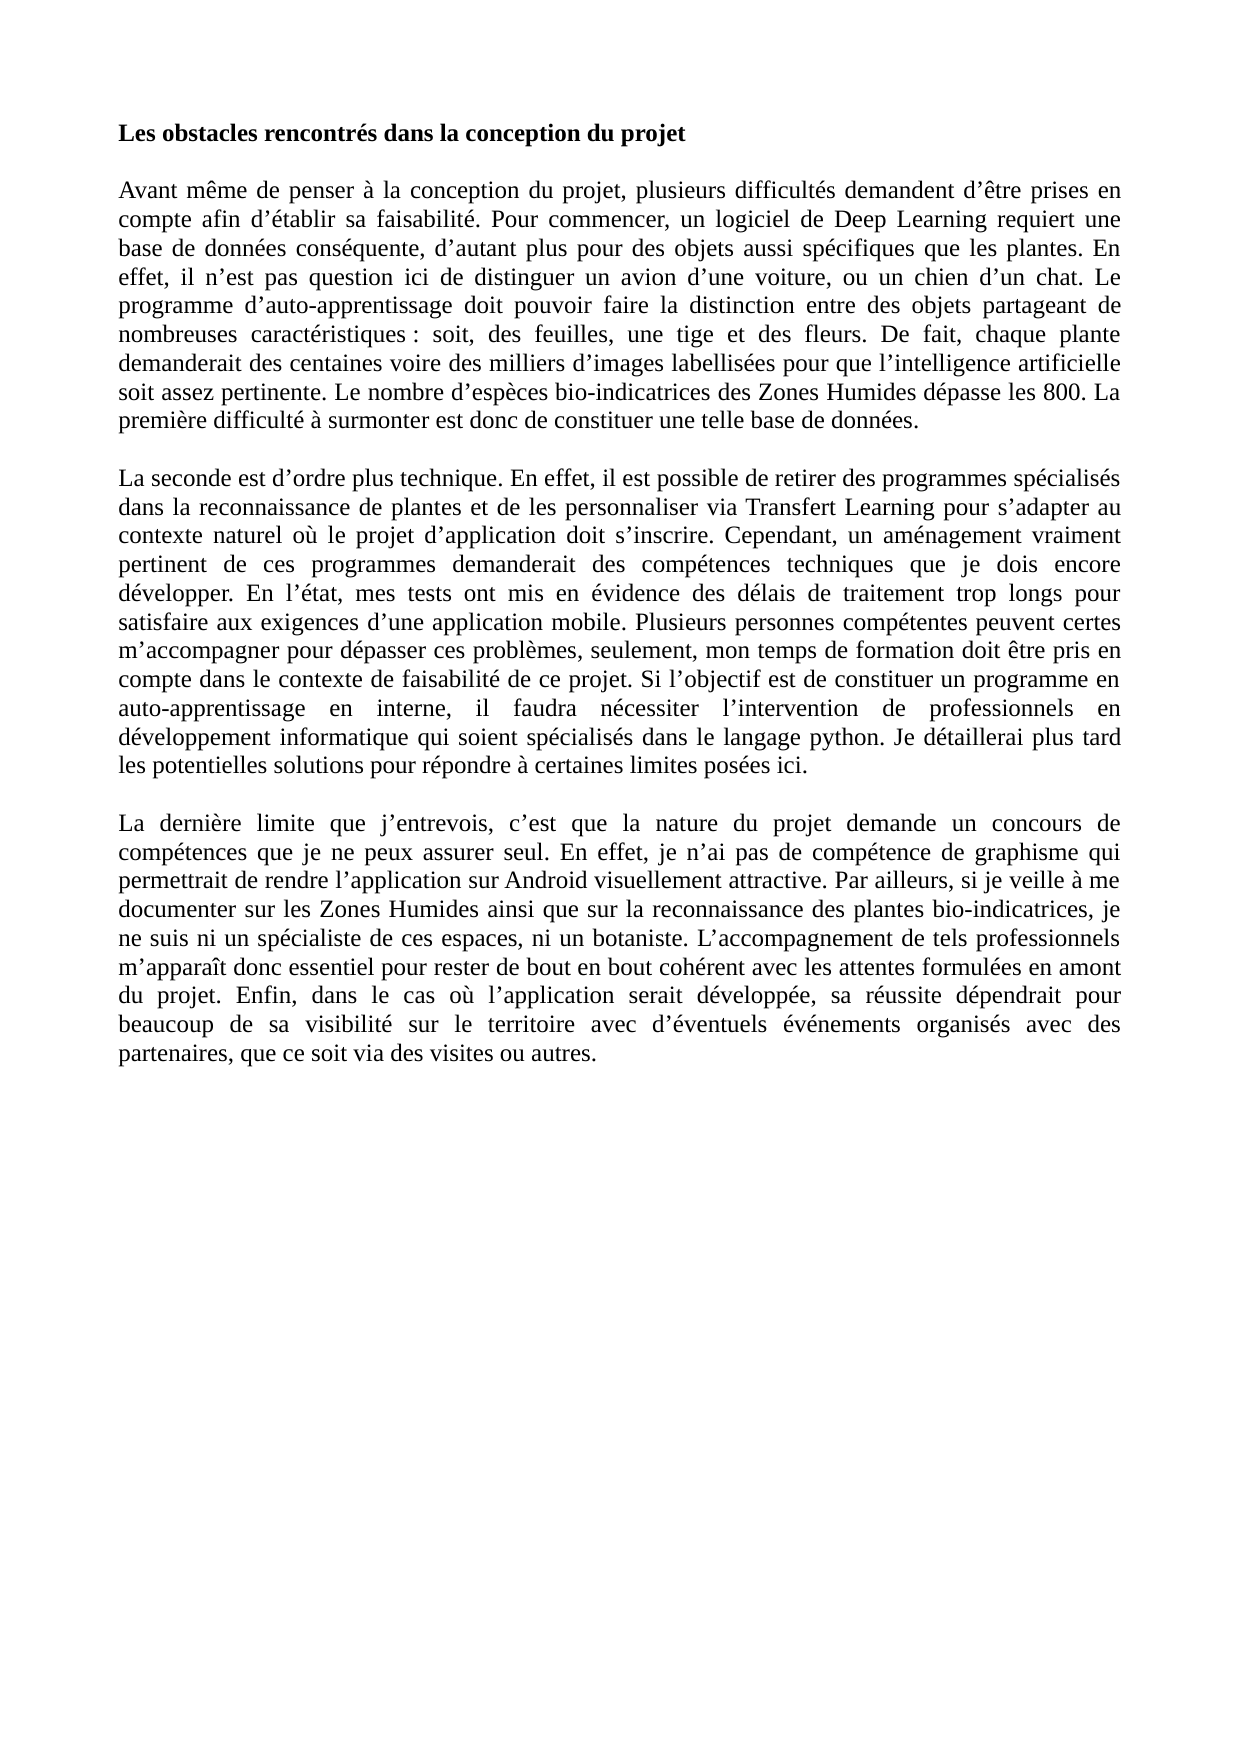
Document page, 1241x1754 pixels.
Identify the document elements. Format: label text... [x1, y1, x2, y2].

text Avant même de penser à la conception du projet, plusieurs difficultés demandent d’être prises en compte afin d’établir sa faisabilité. Pour commencer, un logiciel de Deep Learning requiert une base de données conséquente, d’autant plus pour des objets aussi spécifiques que les plantes. En effet, il n’est pas question ici de distinguer un avion d’une voiture, ou un chien d’un chat. Le programme d’auto-apprentissage doit pouvoir faire la distinction entre des objets partageant de nombreuses caractéristiques : soit, des feuilles, une tige et des fleurs. De fait, chaque plante demanderait des centaines voire des milliers d’images labellisées pour que l’intelligence artificielle soit assez pertinente. Le nombre d’espèces bio-indicatrices des Zones Humides dépasse les 800. La première difficulté à surmonter est donc de constituer une telle base de données. [118, 176, 1122, 434]
text La dernière limite que j’entrevois, c’est que la nature du projet demande un concours de compétences que je ne peux assurer seul. En effet, je n’ai pas de compétence de graphisme qui permettrait de rendre l’application sur Android visuellement attractive. Par ailleurs, si je veille à me documenter sur les Zones Humides ainsi que sur la reconnaissance des plantes bio-indicatrices, je ne suis ni un spécialiste de ces espaces, ni un botaniste. L’accompagnement de tels professionnels m’apparaît donc essentiel pour rester de bout en bout cohérent avec les attentes formulées en amont du projet. Enfin, dans le cas où l’application serait développée, sa réussite dépendrait pour beaucoup de sa visibilité sur le territoire avec d’éventuels événements organisés avec des partenaires, que ce soit via des visites ou autres. [118, 808, 1122, 1067]
text Les obstacles rencontrés dans la conception du projet [118, 118, 1122, 147]
text La seconde est d’ordre plus technique. En effet, il est possible de retirer des programmes spécialisés dans la reconnaissance de plantes et de les personnaliser via Transfert Learning pour s’adapter au contexte naturel où le projet d’application doit s’inscrire. Cependant, un aménagement vraiment pertinent de ces programmes demanderait des compétences techniques que je dois encore développer. En l’état, mes tests ont mis en évidence des délais de traitement trop longs pour satisfaire aux exigences d’une application mobile. Plusieurs personnes compétentes peuvent certes m’accompagner pour dépasser ces problèmes, seulement, mon temps de formation doit être pris en compte dans le contexte de faisabilité de ce projet. Si l’objectif est de constituer un programme en auto-apprentissage en interne, il faudra nécessiter l’intervention de professionnels en développement informatique qui soient spécialisés dans le langage python. Je détaillerai plus tard les potentielles solutions pour répondre à certaines limites posées ici. [118, 463, 1122, 779]
